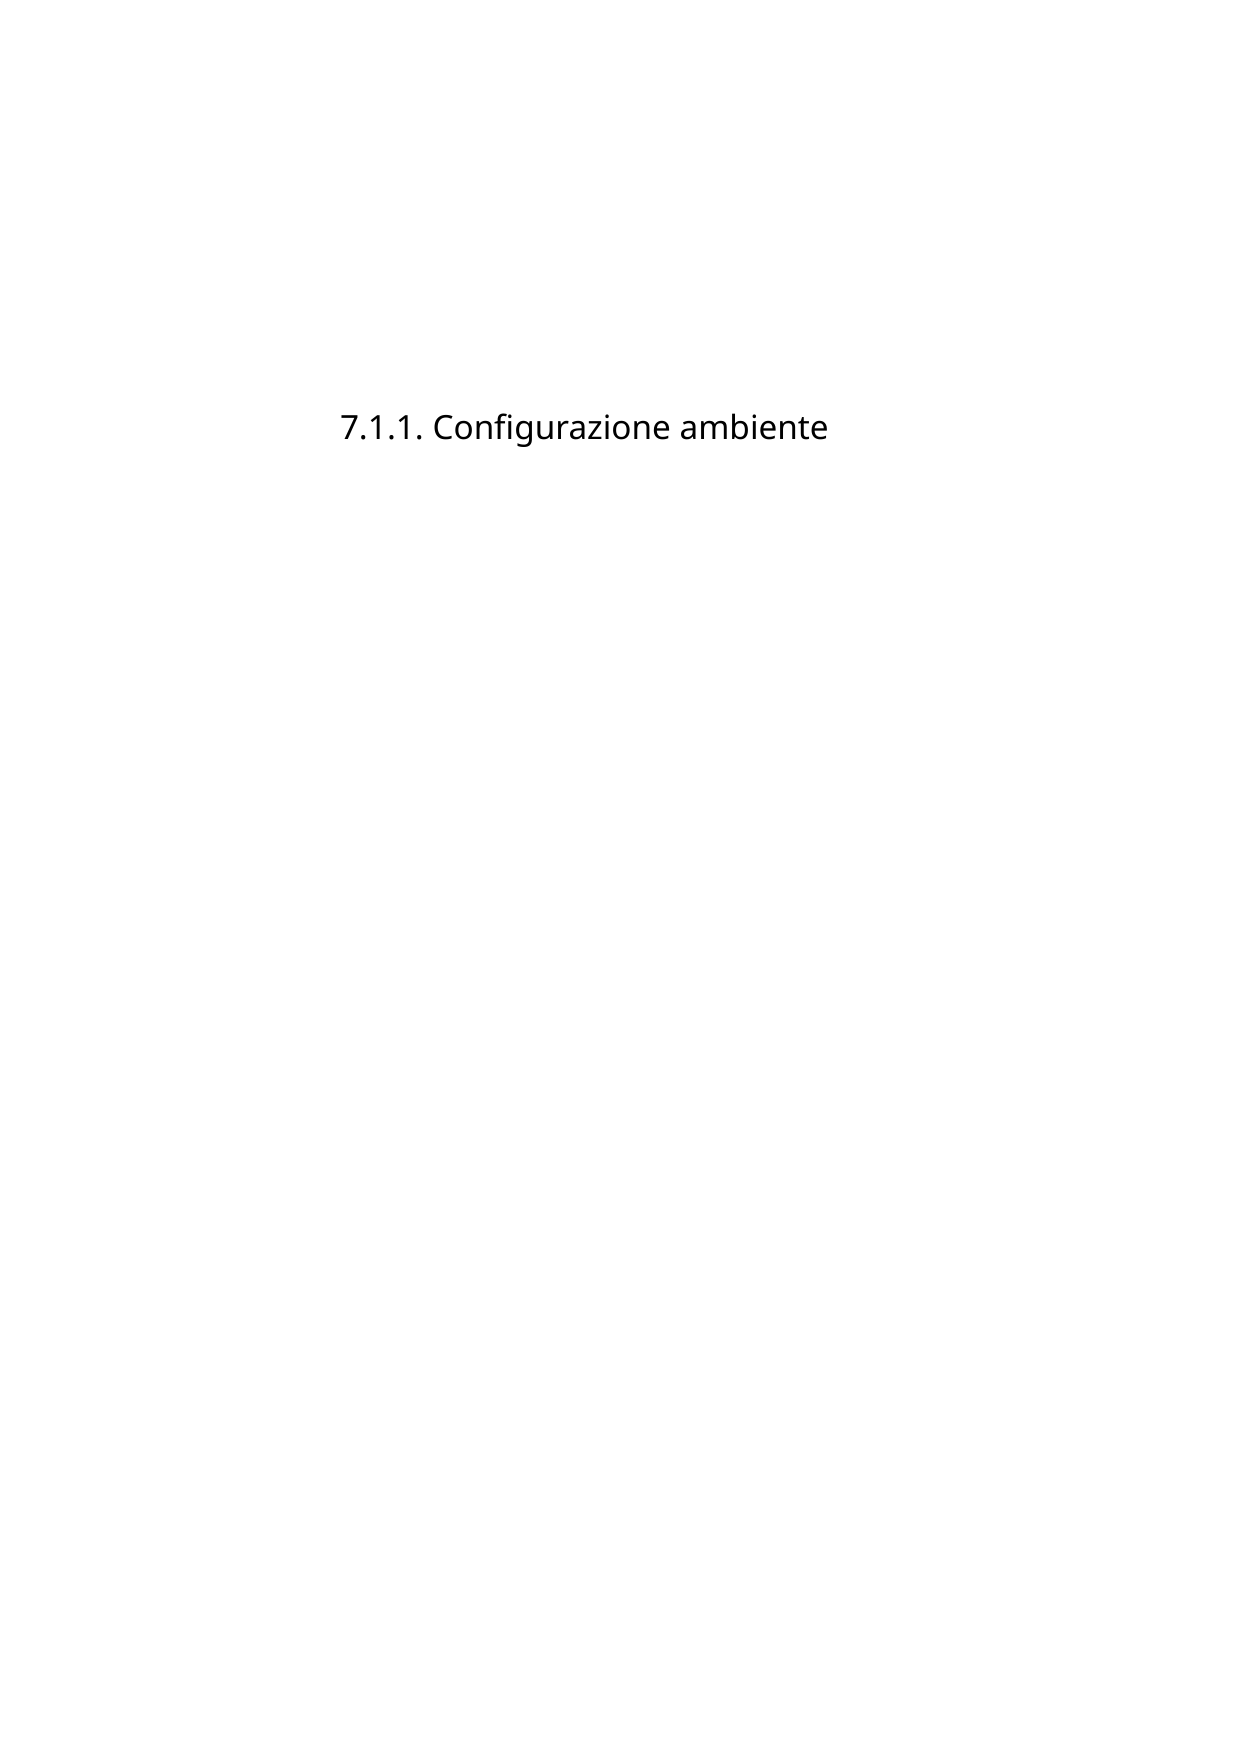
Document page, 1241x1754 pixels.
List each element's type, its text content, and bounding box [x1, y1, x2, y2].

text 7.1.1. Configurazione ambiente [340, 403, 1122, 449]
